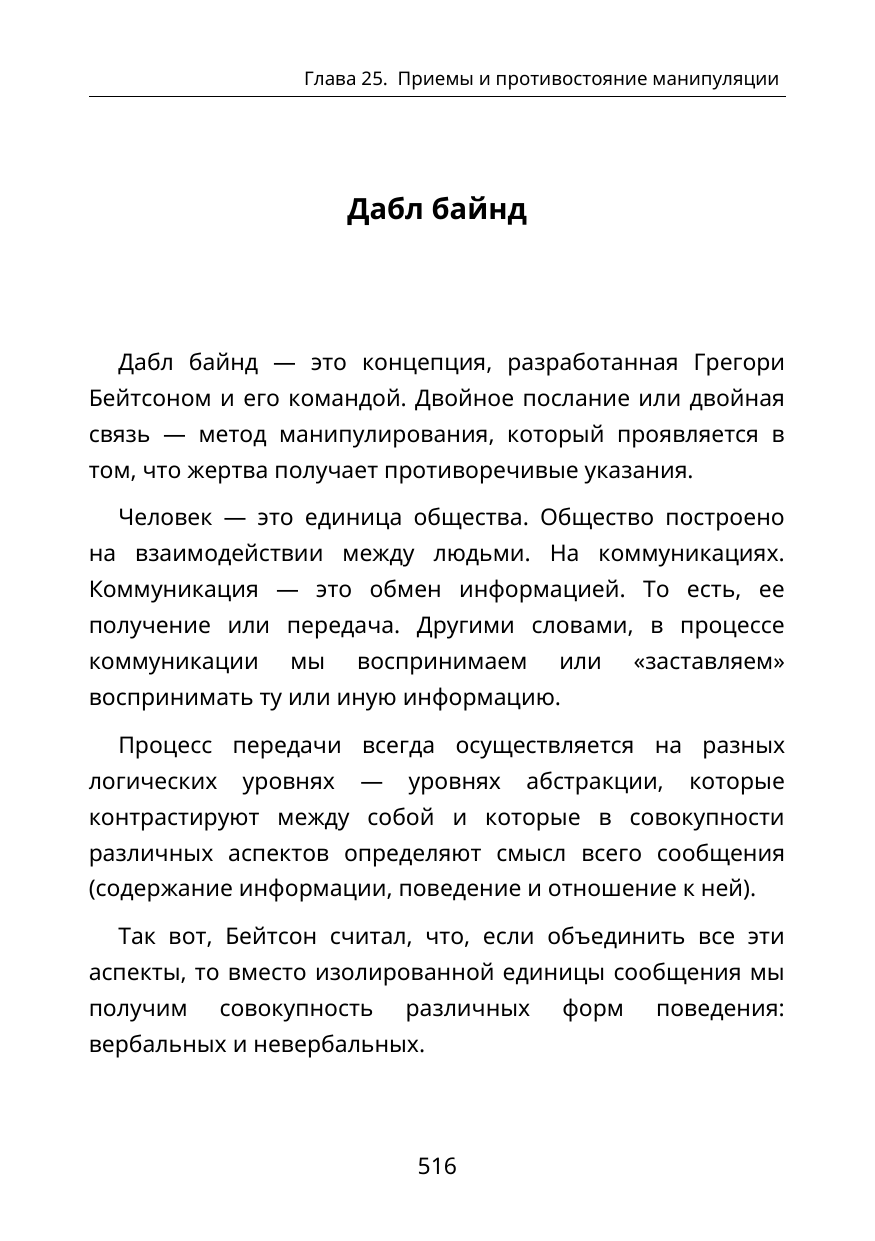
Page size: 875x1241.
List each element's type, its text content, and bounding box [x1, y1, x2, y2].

text Человек — это единица общества. Общество построено на взаимодействии между людьми. На коммуникациях. Коммуникация — это обмен информацией. То есть, ее получение или передача. Другими словами, в процессе коммуникации мы воспринимаем или «заставляем» воспринимать ту или иную информацию. [88, 501, 786, 712]
text Так вот, Бейтсон считал, что, если объединить все эти аспекты, то вместо изолированной единицы сообщения мы получим совокупность различных форм поведения: вербальных и невербальных. [88, 920, 786, 1059]
text Дабл байнд — это концепция, разработанная Грегори Бейтсоном и его командой. Двойное послание или двойная связь — метод манипулирования, который проявляется в том, что жертва получает противоречивые указания. [88, 346, 786, 485]
subtitle Дабл байнд [88, 185, 786, 228]
text Процесс передачи всегда осуществляется на разных логических уровнях — уровнях абстракции, которые контрастируют между собой и которые в совокупности различных аспектов определяют смысл всего сообщения (содержание информации, поведение и отношение к ней). [88, 729, 786, 904]
